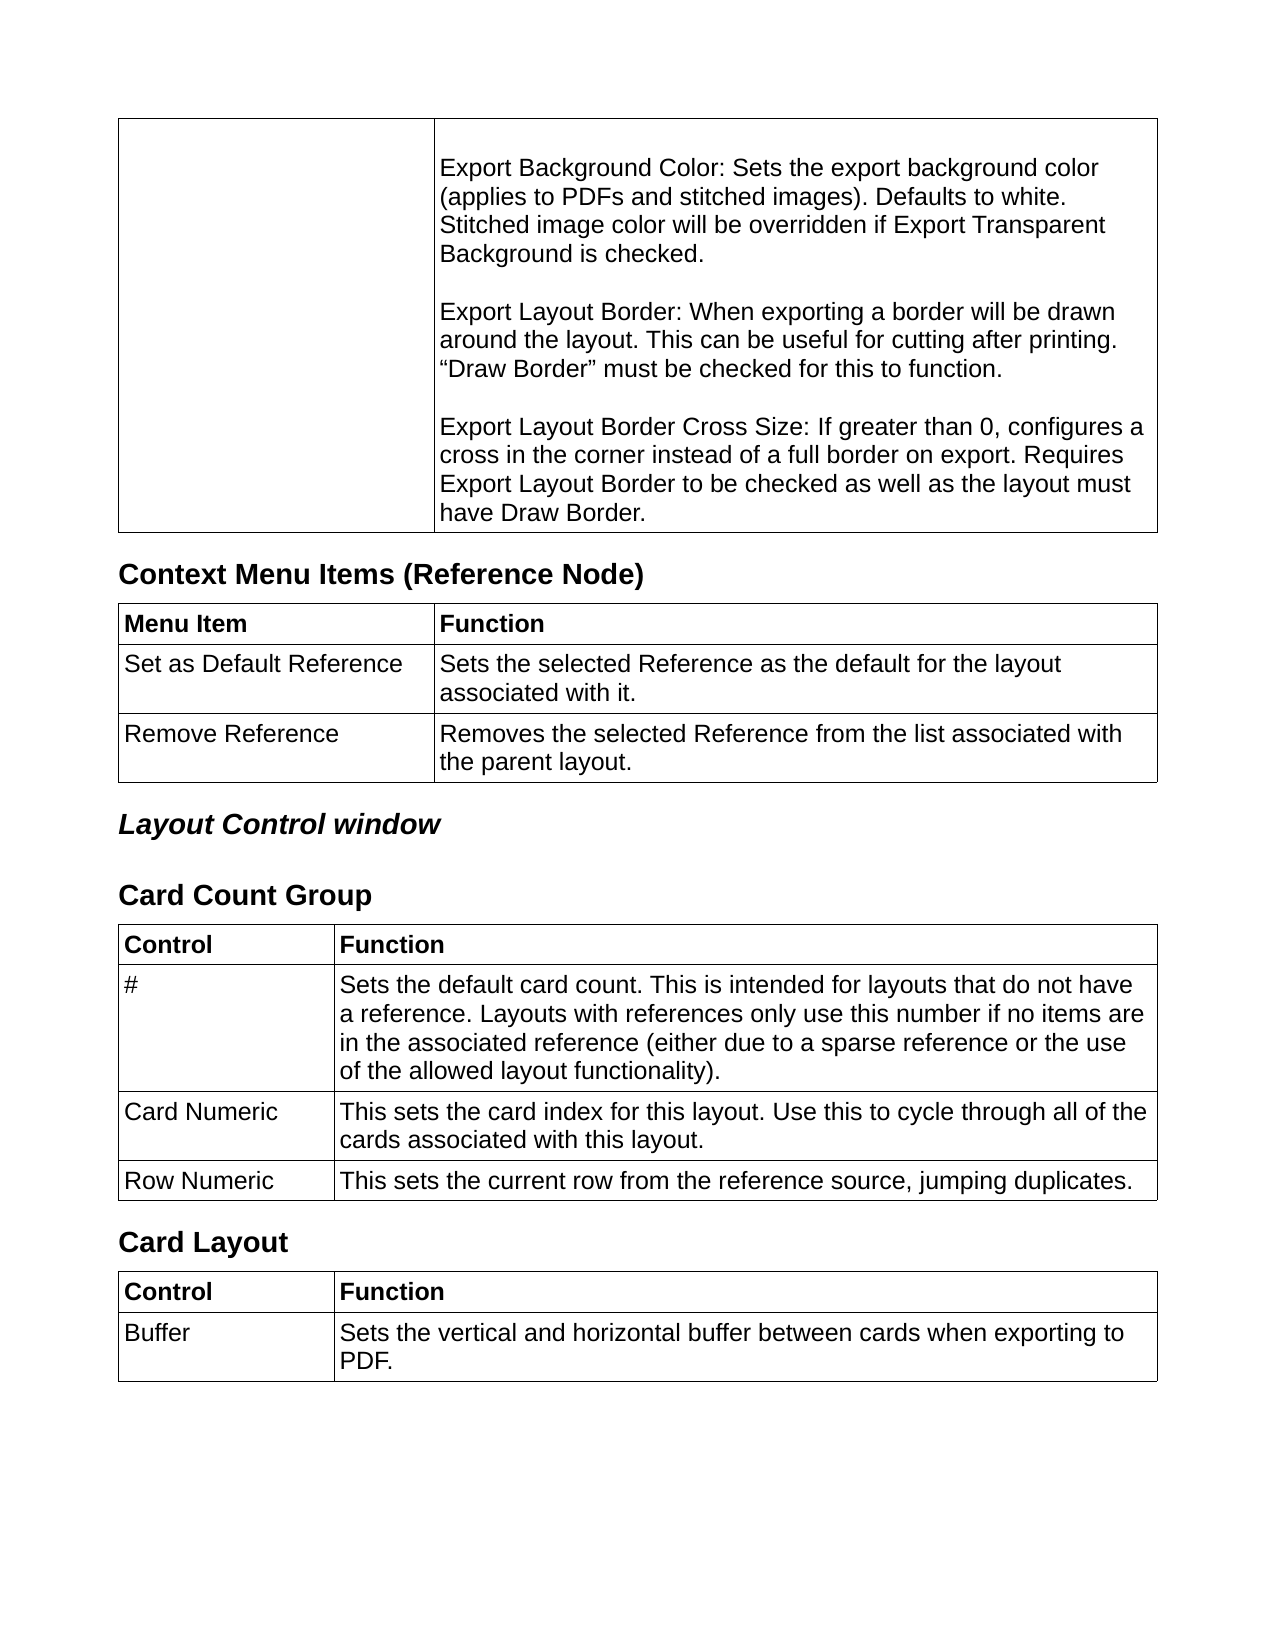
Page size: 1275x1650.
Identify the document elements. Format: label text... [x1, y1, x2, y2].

table_header Menu Item [119, 604, 434, 644]
table_cell Sets the default card count. This is intended for layouts that do not have a reference. Layouts with references only use this number if no items are in the associated reference (either due to a sparse reference or the use of the allowed layout functionality). [335, 965, 1157, 1091]
table_cell Removes the selected Reference from the list associated with the parent layout. [435, 714, 1157, 782]
table_header Function [335, 925, 1157, 964]
table_cell Row Numeric [119, 1161, 334, 1200]
table_cell # [119, 965, 334, 1091]
table_header Control [119, 925, 334, 964]
table_header Function [335, 1272, 1157, 1312]
table_header Control [119, 1272, 334, 1312]
table_cell This sets the card index for this layout. Use this to cycle through all of the cards associated with this layout. [335, 1092, 1157, 1160]
table_cell Export Background Color: Sets the export background color (applies to PDFs and stitched images). Defaults to white. Stitched image color will be overridden if Export Transparent Background is checked. Export Layout Border: When exporting a border will be drawn around the layout. This can be useful for cutting after printing. “Draw Border” must be checked for this to function. Export Layout Border Cross Size: If greater than 0, configures a cross in the corner instead of a full border on export. Requires Export Layout Border to be checked as well as the layout must have Draw Border. [435, 119, 1157, 532]
table_cell Sets the vertical and horizontal buffer between cards when exporting to PDF. [335, 1313, 1157, 1381]
table_cell Buffer [119, 1313, 334, 1381]
subtitle Card Count Group [118, 878, 1157, 911]
subtitle Card Layout [118, 1225, 1157, 1259]
table_cell Set as Default Reference [119, 645, 434, 713]
table_header Function [435, 604, 1157, 644]
subtitle Context Menu Items (Reference Node) [118, 557, 1157, 591]
table_cell Remove Reference [119, 714, 434, 782]
table_cell Sets the selected Reference as the default for the layout associated with it. [435, 645, 1157, 713]
table_cell Card Numeric [119, 1092, 334, 1160]
table_cell This sets the current row from the reference source, jumping duplicates. [335, 1161, 1157, 1200]
subtitle Layout Control window [118, 807, 1157, 840]
table_cell [119, 119, 434, 532]
